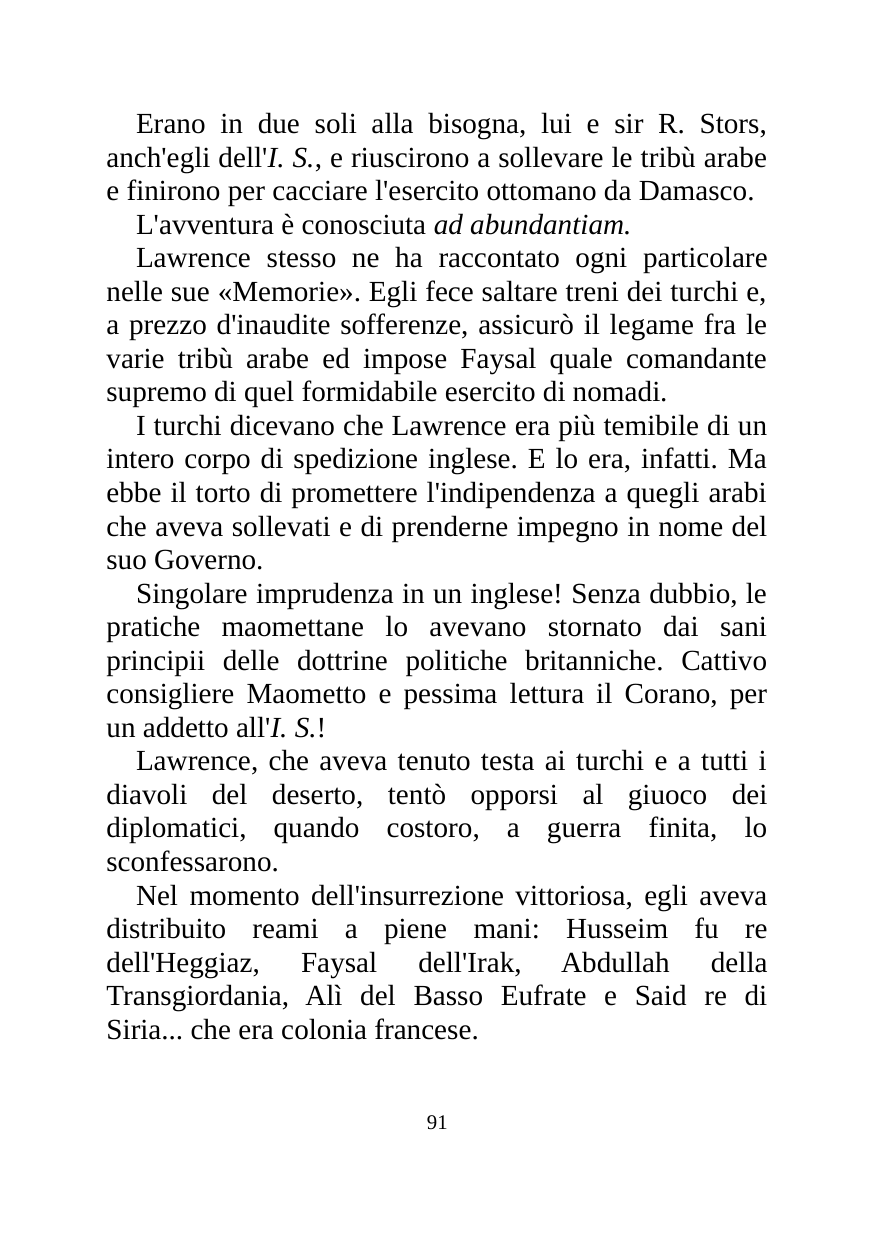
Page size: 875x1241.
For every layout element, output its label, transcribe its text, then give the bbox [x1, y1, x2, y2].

text Nel momento dell'insurrezione vittoriosa, egli aveva distribuito reami a piene mani: Husseim fu re dell'Heggiaz, Faysal dell'Irak, Abdullah della Transgiordania, Alì del Basso Eufrate e Said re di Siria... che era colonia francese. [106, 878, 768, 1045]
text Singolare imprudenza in un inglese! Senza dubbio, le pratiche maomettane lo avevano stornato dai sani principii delle dottrine politiche britanniche. Cattivo consigliere Maometto e pessima lettura il Corano, per un addetto all'I. S.! [106, 576, 768, 743]
text Lawrence stesso ne ha raccontato ogni particolare nelle sue «Memorie». Egli fece saltare treni dei turchi e, a prezzo d'inaudite sofferenze, assicurò il legame fra le varie tribù arabe ed impose Faysal quale comandante supremo di quel formidabile esercito di nomadi. [106, 240, 768, 408]
text I turchi dicevano che Lawrence era più temibile di un intero corpo di spedizione inglese. E lo era, infatti. Ma ebbe il torto di promettere l'indipendenza a quegli arabi che aveva sollevati e di prenderne impegno in nome del suo Governo. [106, 408, 768, 576]
text L'avventura è conosciuta ad abundantiam. [106, 207, 768, 240]
text Lawrence, che aveva tenuto testa ai turchi e a tutti i diavoli del deserto, tentò opporsi al giuoco dei diplomatici, quando costoro, a guerra finita, lo sconfessarono. [106, 743, 768, 878]
text Erano in due soli alla bisogna, lui e sir R. Stors, anch'egli dell'I. S., e riuscirono a sollevare le tribù arabe e finirono per cacciare l'esercito ottomano da Damasco. [106, 106, 768, 207]
